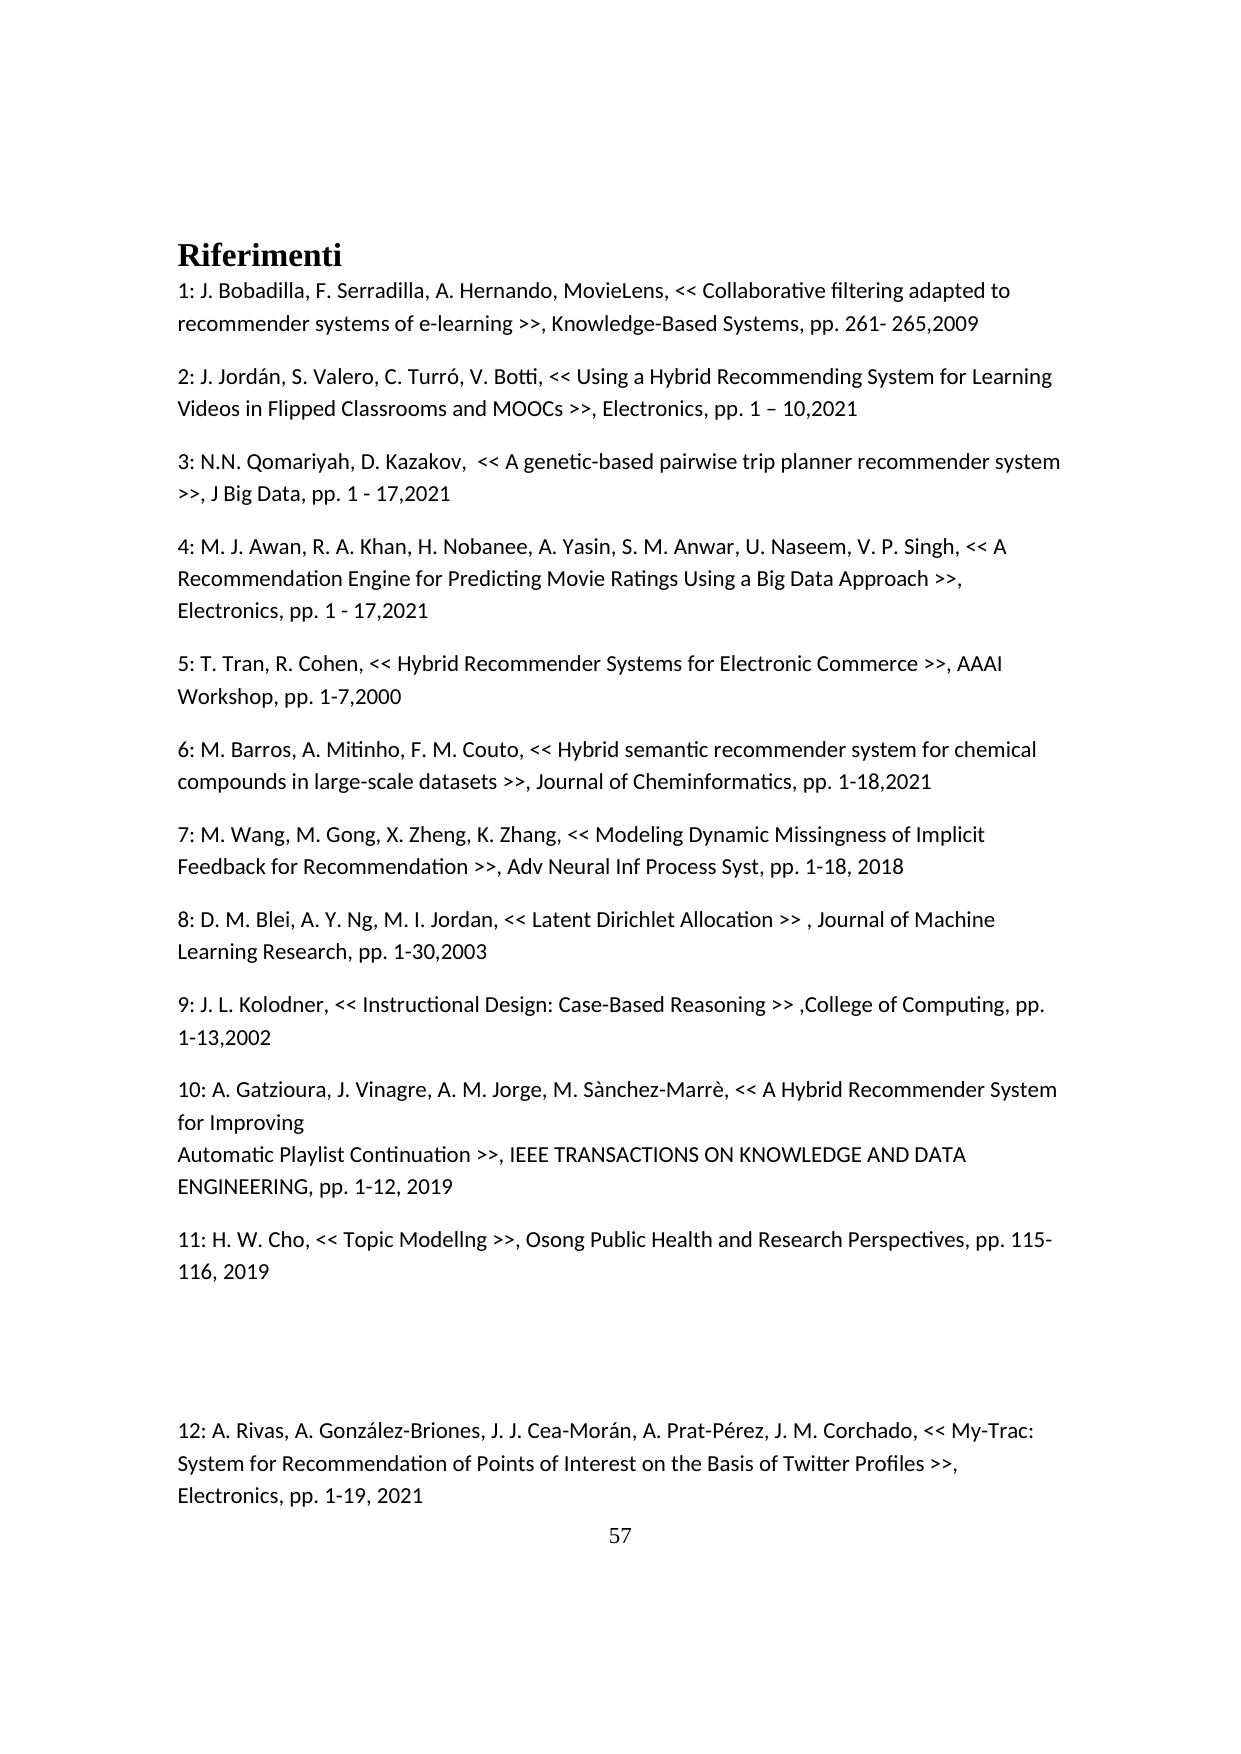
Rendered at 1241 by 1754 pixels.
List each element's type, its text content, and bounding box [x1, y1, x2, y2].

text 4: M. J. Awan, R. A. Khan, H. Nobanee, A. Yasin, S. M. Anwar, U. Naseem, V. P. Singh, << A Recommendation Engine for Predicting Movie Ratings Using a Big Data Approach >>, Electronics, pp. 1 - 17,2021 [177, 532, 1063, 624]
subtitle Riferimenti [177, 235, 1063, 273]
text 10: A. Gatzioura, J. Vinagre, A. M. Jorge, M. Sànchez-Marrè, << A Hybrid Recommender System for Improving Automatic Playlist Continuation >>, IEEE TRANSACTIONS ON KNOWLEDGE AND DATA ENGINEERING, pp. 1-12, 2019 [177, 1076, 1063, 1200]
text 5: T. Tran, R. Cohen, << Hybrid Recommender Systems for Electronic Commerce >>, AAAI Workshop, pp. 1-7,2000 [177, 649, 1063, 710]
text 6: M. Barros, A. Mitinho, F. M. Couto, << Hybrid semantic recommender system for chemical compounds in large-scale datasets >>, Journal of Cheminformatics, pp. 1-18,2021 [177, 735, 1063, 795]
text 8: D. M. Blei, A. Y. Ng, M. I. Jordan, << Latent Dirichlet Allocation >> , Journal of Machine Learning Research, pp. 1-30,2003 [177, 905, 1063, 965]
text 9: J. L. Kolodner, << Instructional Design: Case-Based Reasoning >> ,College of Computing, pp. 1-13,2002 [177, 990, 1063, 1051]
text 1: J. Bobadilla, F. Serradilla, A. Hernando, MovieLens, << Collaborative filtering adapted to recommender systems of e-learning >>, Knowledge-Based Systems, pp. 261- 265,2009 [177, 277, 1063, 337]
text 7: M. Wang, M. Gong, X. Zheng, K. Zhang, << Modeling Dynamic Missingness of Implicit Feedback for Recommendation >>, Adv Neural Inf Process Syst, pp. 1-18, 2018 [177, 820, 1063, 880]
text 12: A. Rivas, A. González-Briones, J. J. Cea-Morán, A. Prat-Pérez, J. M. Corchado, << My-Trac: System for Recommendation of Points of Interest on the Basis of Twitter Profiles >>, Electronics, pp. 1-19, 2021 [177, 1416, 1063, 1509]
text 3: N.N. Qomariyah, D. Kazakov, << A genetic-based pairwise trip planner recommender system >>, J Big Data, pp. 1 - 17,2021 [177, 447, 1063, 507]
text 11: H. W. Cho, << Topic Modellng >>, Osong Public Health and Research Perspectives, pp. 115-116, 2019 [177, 1225, 1063, 1285]
text 2: J. Jordán, S. Valero, C. Turró, V. Botti, << Using a Hybrid Recommending System for Learning Videos in Flipped Classrooms and MOOCs >>, Electronics, pp. 1 – 10,2021 [177, 362, 1063, 422]
